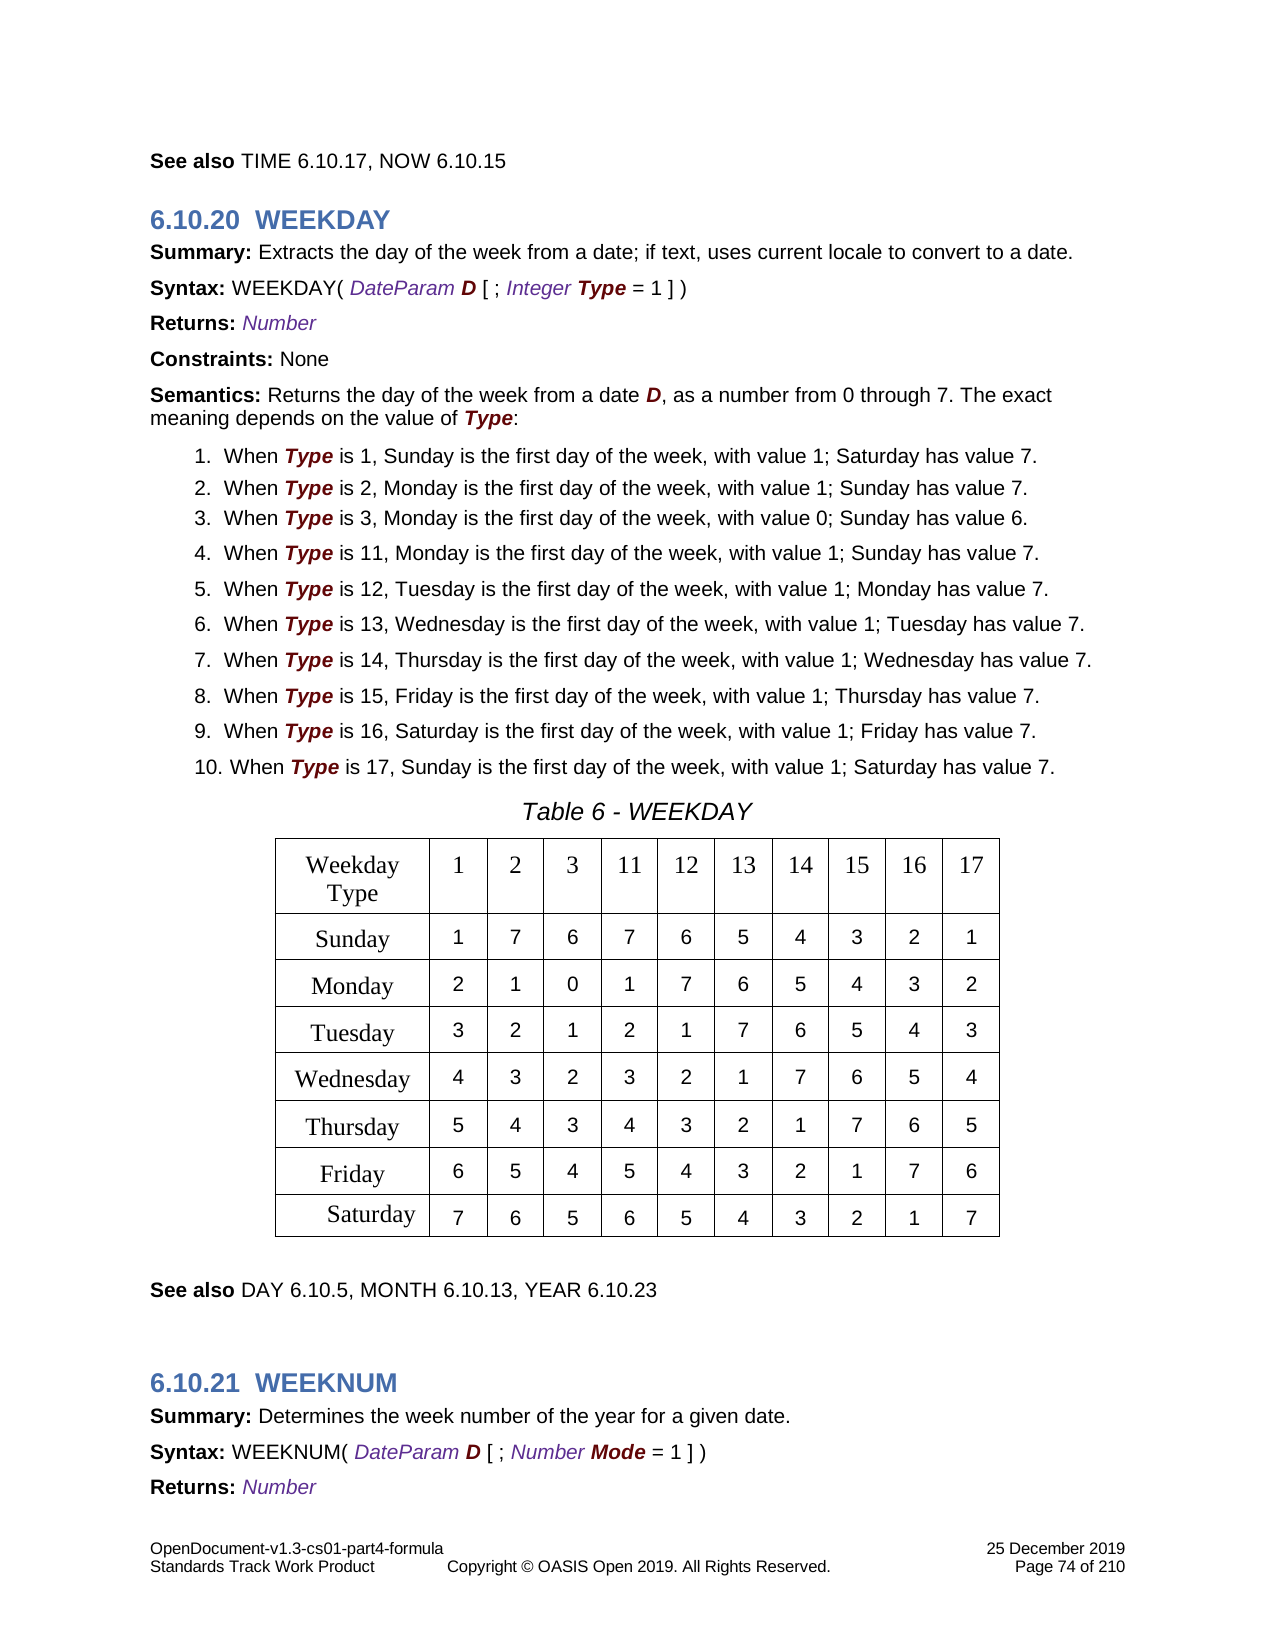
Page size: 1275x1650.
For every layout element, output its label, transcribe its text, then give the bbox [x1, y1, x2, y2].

table_cell 7 [658, 960, 714, 1006]
table_cell 2 [886, 914, 942, 959]
table_cell 3 [658, 1101, 714, 1147]
table_cell 6 [488, 1195, 543, 1236]
text Returns: Number [150, 312, 1125, 335]
table_cell Monday [276, 960, 429, 1006]
table_cell 2 [658, 1053, 714, 1100]
table_cell 7 [943, 1195, 999, 1236]
table_cell 3 [886, 960, 942, 1006]
table_header 15 [829, 839, 885, 913]
table_cell 1 [658, 1007, 714, 1052]
table_cell 1 [829, 1148, 885, 1193]
table_cell 4 [488, 1101, 543, 1147]
table_cell 5 [715, 914, 772, 959]
table_cell Tuesday [276, 1007, 429, 1052]
table_cell 7 [602, 914, 657, 959]
table_header 14 [773, 839, 828, 913]
table_cell 1 [430, 914, 487, 959]
table_header 13 [715, 839, 772, 913]
table_cell 2 [829, 1195, 885, 1236]
table_cell 3 [773, 1195, 828, 1236]
table_cell 2 [430, 960, 487, 1006]
table_header 16 [886, 839, 942, 913]
table_cell 5 [829, 1007, 885, 1052]
table_cell 7 [829, 1101, 885, 1147]
list When Type is 12, Tuesday is the first day of the week, with value 1; Monday has value 7. [194, 577, 1125, 601]
table_cell 2 [773, 1148, 828, 1193]
text Summary: Determines the week number of the year for a given date. [150, 1404, 1125, 1428]
table_cell 4 [773, 914, 828, 959]
table_cell 7 [430, 1195, 487, 1236]
table_cell 6 [943, 1148, 999, 1193]
table_cell 2 [544, 1053, 601, 1100]
table_cell Sunday [276, 914, 429, 959]
table_cell 1 [773, 1101, 828, 1147]
text Summary: Extracts the day of the week from a date; if text, uses current locale to convert to a date. [150, 241, 1125, 264]
table_cell 6 [430, 1148, 487, 1193]
table_cell 4 [602, 1101, 657, 1147]
table_cell 6 [602, 1195, 657, 1236]
table_cell 5 [488, 1148, 543, 1193]
table_cell 4 [658, 1148, 714, 1193]
table_cell 6 [715, 960, 772, 1006]
table_cell 0 [544, 960, 601, 1006]
text Table 6 - WEEKDAY [150, 797, 1125, 826]
table_cell 6 [773, 1007, 828, 1052]
list When Type is 1, Sunday is the first day of the week, with value 1; Saturday has value 7. [194, 444, 1125, 468]
table_cell 6 [829, 1053, 885, 1100]
table_header 17 [943, 839, 999, 913]
table_cell 2 [488, 1007, 543, 1052]
table_cell Friday [276, 1148, 429, 1193]
table_cell 3 [943, 1007, 999, 1052]
table_header 2 [488, 839, 543, 913]
list When Type is 2, Monday is the first day of the week, with value 1; Sunday has value 7. [194, 476, 1125, 500]
table_cell 4 [886, 1007, 942, 1052]
table_cell 7 [886, 1148, 942, 1193]
subtitle WEEKNUM [150, 1368, 1125, 1398]
list When Type is 11, Monday is the first day of the week, with value 1; Sunday has value 7. [194, 542, 1125, 565]
table_cell 4 [943, 1053, 999, 1100]
table_cell 1 [602, 960, 657, 1006]
table_cell 6 [544, 914, 601, 959]
table_cell 2 [943, 960, 999, 1006]
table_cell 3 [602, 1053, 657, 1100]
list When Type is 13, Wednesday is the first day of the week, with value 1; Tuesday has value 7. [194, 613, 1125, 636]
table_cell Thursday [276, 1101, 429, 1147]
table_cell 5 [544, 1195, 601, 1236]
table_cell 5 [602, 1148, 657, 1193]
text Syntax: WEEKDAY( DateParam D [ ; Integer Type = 1 ] ) [150, 276, 1125, 300]
list When Type is 16, Saturday is the first day of the week, with value 1; Friday has value 7. [194, 720, 1125, 743]
table_cell 7 [773, 1053, 828, 1100]
table_cell 1 [488, 960, 543, 1006]
table_cell 1 [544, 1007, 601, 1052]
list When Type is 17, Sunday is the first day of the week, with value 1; Saturday has value 7. [194, 755, 1125, 779]
table_cell 5 [430, 1101, 487, 1147]
table_cell 3 [544, 1101, 601, 1147]
table_cell 5 [658, 1195, 714, 1236]
text See also DAY 6.10.5, MONTH 6.10.13, YEAR 6.10.23 [150, 1278, 1125, 1302]
table_cell 7 [488, 914, 543, 959]
table_header 3 [544, 839, 601, 913]
table_header 1 [430, 839, 487, 913]
table_cell 5 [886, 1053, 942, 1100]
list When Type is 14, Thursday is the first day of the week, with value 1; Wednesday has value 7. [194, 648, 1125, 672]
table_cell 2 [715, 1101, 772, 1147]
table_cell Wednesday [276, 1053, 429, 1100]
list When Type is 3, Monday is the first day of the week, with value 0; Sunday has value 6. [194, 506, 1125, 529]
table_cell 4 [544, 1148, 601, 1193]
text Returns: Number [150, 1476, 1125, 1499]
text Constraints: None [150, 347, 1125, 371]
table_cell 1 [715, 1053, 772, 1100]
list When Type is 15, Friday is the first day of the week, with value 1; Thursday has value 7. [194, 684, 1125, 708]
table_cell 3 [715, 1148, 772, 1193]
text Syntax: WEEKNUM( DateParam D [ ; Number Mode = 1 ] ) [150, 1440, 1125, 1464]
text See also TIME 6.10.17, NOW 6.10.15 [150, 150, 1125, 173]
table_cell 3 [488, 1053, 543, 1100]
table_cell 1 [886, 1195, 942, 1236]
table_header Weekday Type [276, 839, 429, 913]
subtitle WEEKDAY [150, 204, 1125, 234]
table_cell 6 [886, 1101, 942, 1147]
table_cell 5 [943, 1101, 999, 1147]
table_header 12 [658, 839, 714, 913]
table_cell 4 [715, 1195, 772, 1236]
table_header 11 [602, 839, 657, 913]
table_cell 6 [658, 914, 714, 959]
text Semantics: Returns the day of the week from a date D, as a number from 0 through 7. The exact meaning depends on the value of Type: [150, 383, 1125, 430]
table_cell 4 [829, 960, 885, 1006]
table_cell Saturday [276, 1195, 429, 1236]
table_cell 4 [430, 1053, 487, 1100]
table_cell 3 [829, 914, 885, 959]
table_cell 3 [430, 1007, 487, 1052]
table_cell 7 [715, 1007, 772, 1052]
table_cell 2 [602, 1007, 657, 1052]
table_cell 5 [773, 960, 828, 1006]
table_cell 1 [943, 914, 999, 959]
